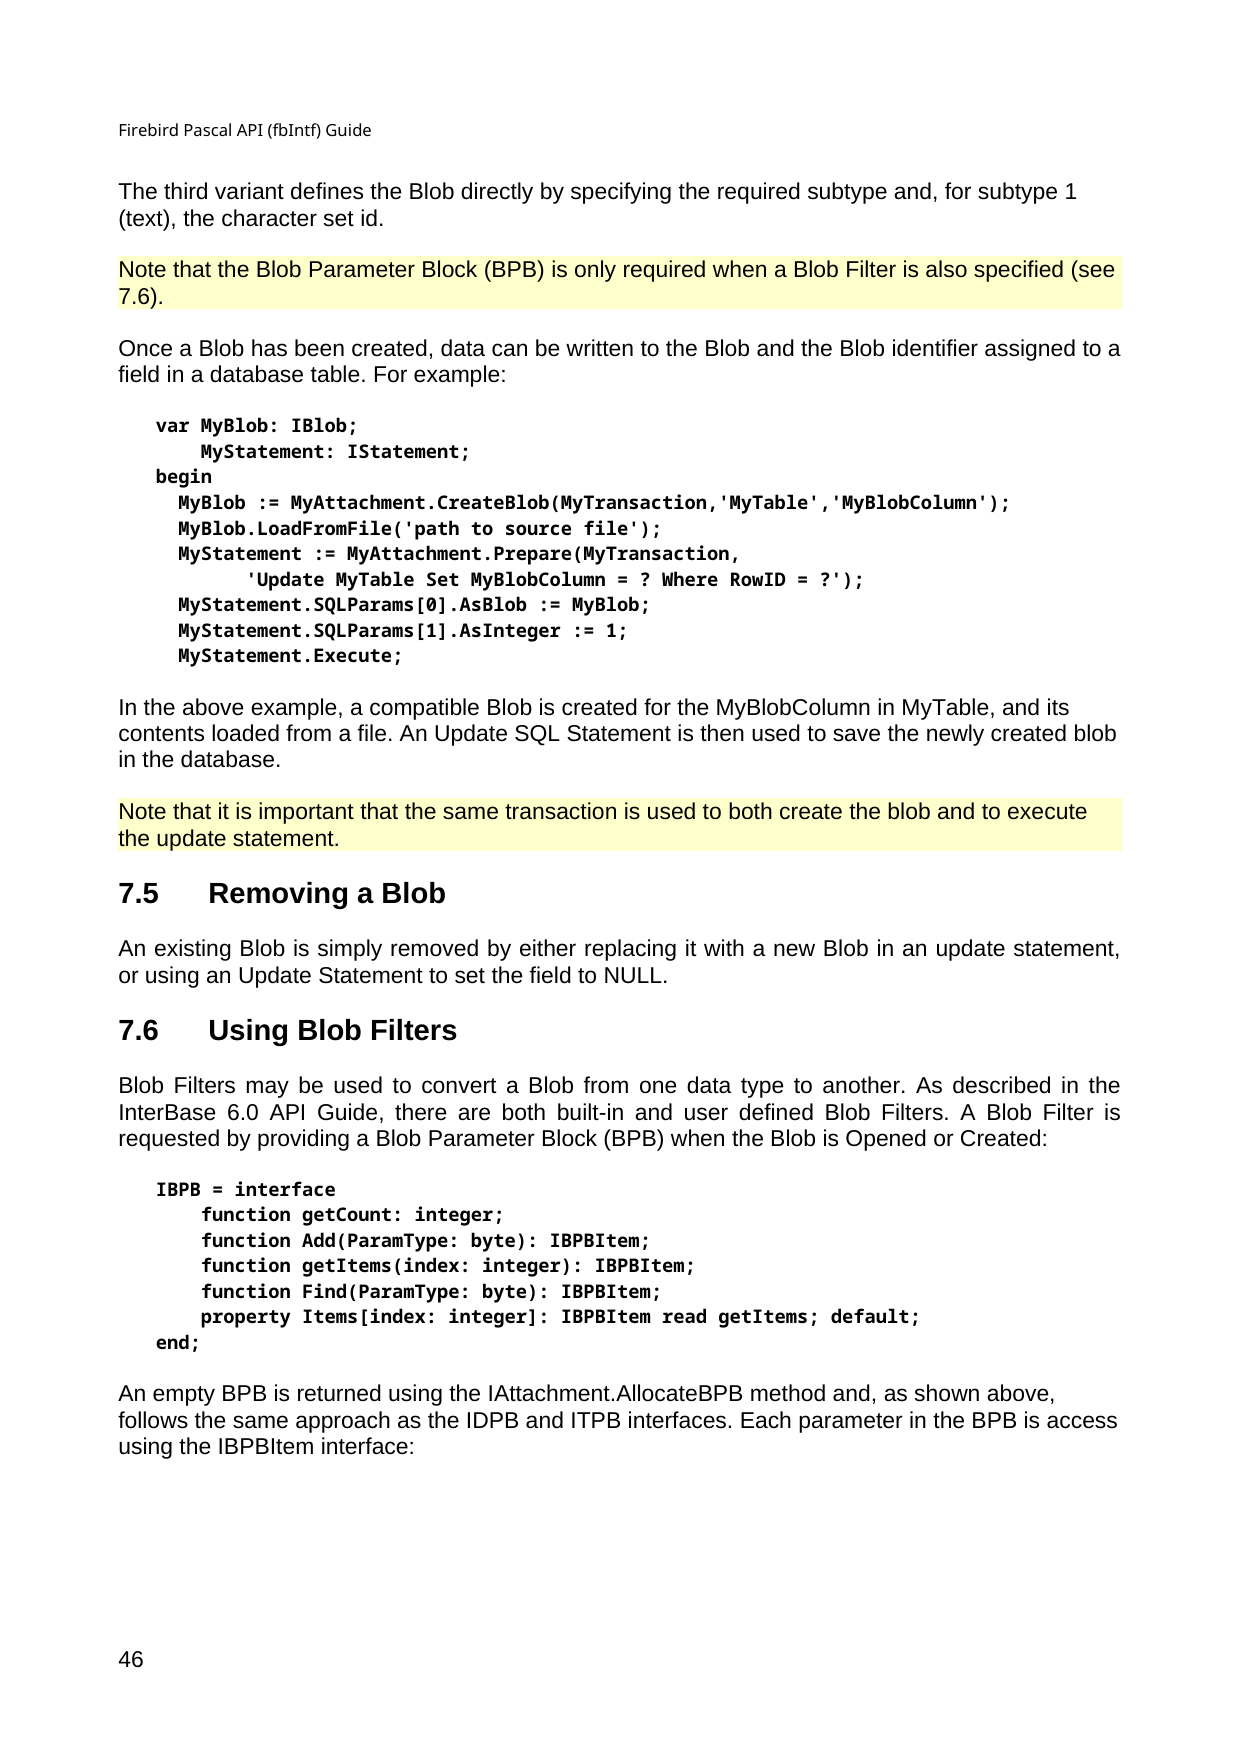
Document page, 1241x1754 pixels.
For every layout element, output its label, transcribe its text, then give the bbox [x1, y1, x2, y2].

text An empty BPB is returned using the IAttachment.AllocateBPB method and, as shown above, follows the same approach as the IDPB and ITPB interfaces. Each parameter in the BPB is access using the IBPBItem interface: [118, 1380, 1122, 1459]
text MyStatement: IStatement; [156, 438, 1122, 464]
text MyStatement.SQLParams[1].AsInteger := 1; [156, 617, 1122, 642]
subtitle Using Blob Filters [118, 1013, 1122, 1047]
text 'Update MyTable Set MyBlobColumn = ? Where RowID = ?'); [156, 566, 1122, 591]
text Note that the Blob Parameter Block (BPB) is only required when a Blob Filter is also specified (see 7.6). [118, 256, 1122, 309]
text var MyBlob: IBlob; [156, 413, 1122, 438]
subtitle Removing a Blob [118, 876, 1122, 910]
text function Add(ParamType: byte): IBPBItem; [156, 1227, 1122, 1253]
text property Items[index: integer]: IBPBItem read getItems; default; [156, 1304, 1122, 1329]
text In the above example, a compatible Blob is created for the MyBlobColumn in MyTable, and its contents loaded from a file. An Update SQL Statement is then used to save the newly created blob in the database. [118, 693, 1122, 773]
text MyBlob := MyAttachment.CreateBlob(MyTransaction,'MyTable','MyBlobColumn'); [156, 489, 1122, 515]
text end; [156, 1329, 1122, 1355]
text MyStatement.SQLParams[0].AsBlob := MyBlob; [156, 591, 1122, 617]
text IBPB = interface [156, 1176, 1122, 1202]
text function getItems(index: integer): IBPBItem; [156, 1253, 1122, 1278]
text Once a Blob has been created, data can be written to the Blob and the Blob identifier assigned to a field in a database table. For example: [118, 334, 1122, 387]
text The third variant defines the Blob directly by specifying the required subtype and, for subtype 1 (text), the character set id. [118, 178, 1122, 231]
text function getCount: integer; [156, 1202, 1122, 1227]
text function Find(ParamType: byte): IBPBItem; [156, 1278, 1122, 1304]
text MyStatement := MyAttachment.Prepare(MyTransaction, [156, 540, 1122, 566]
text begin [156, 464, 1122, 489]
text MyStatement.Execute; [156, 642, 1122, 668]
text MyBlob.LoadFromFile('path to source file'); [156, 515, 1122, 540]
text Note that it is important that the same transaction is used to both create the blob and to execute the update statement. [118, 798, 1122, 851]
text An existing Blob is simply removed by either replacing it with a new Blob in an update statement, or using an Update Statement to set the field to NULL. [118, 935, 1122, 988]
text Blob Filters may be used to convert a Blob from one data type to another. As described in the InterBase 6.0 API Guide, there are both built-in and user defined Blob Filters. A Blob Filter is requested by providing a Blob Parameter Block (BPB) when the Blob is Opened or Created: [118, 1072, 1122, 1151]
